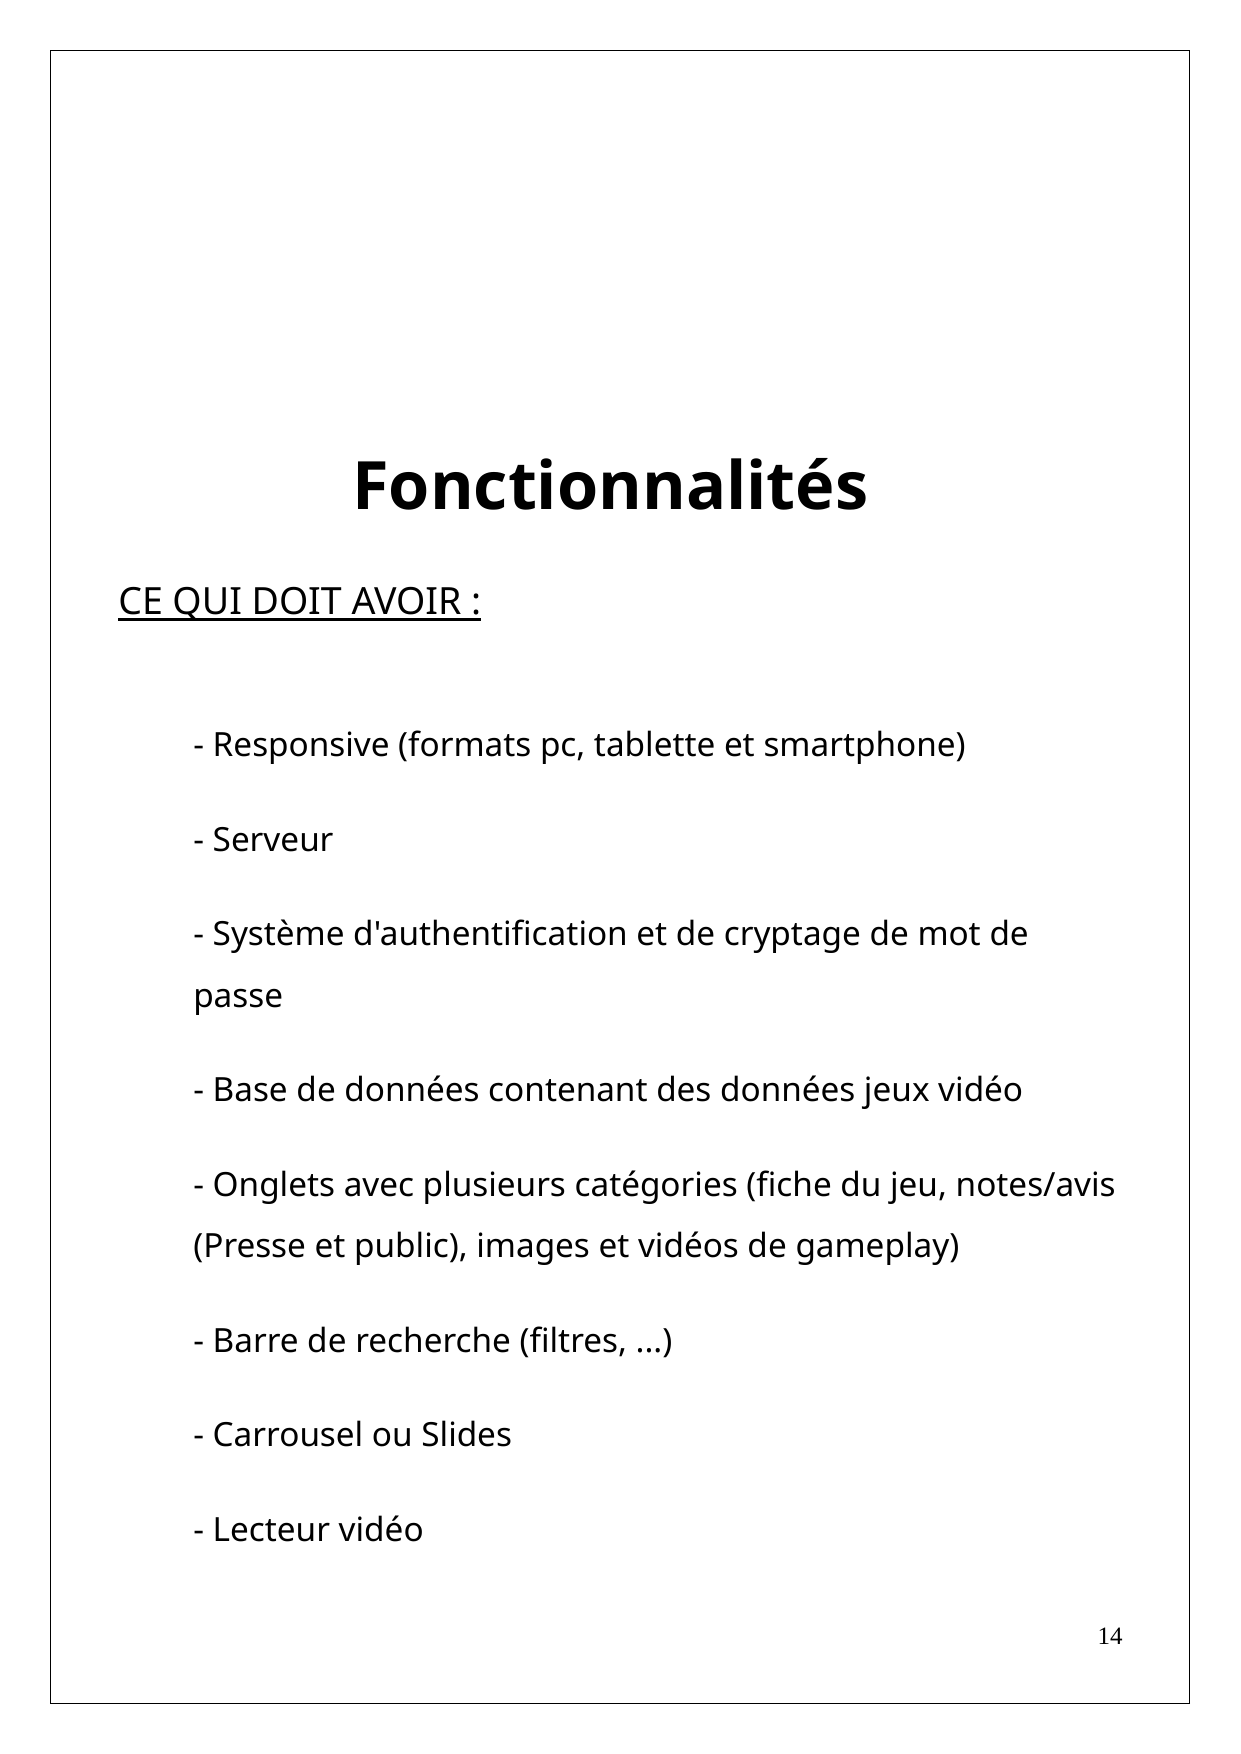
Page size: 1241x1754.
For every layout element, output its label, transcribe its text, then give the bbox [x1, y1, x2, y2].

text - Carrousel ou Slides [193, 1411, 1122, 1456]
text - Système d'authentification et de cryptage de mot de passe [193, 910, 1122, 1017]
text - Onglets avec plusieurs catégories (fiche du jeu, notes/avis (Presse et public), images et vidéos de gameplay) [193, 1161, 1122, 1267]
text - Barre de recherche (filtres, ...) [193, 1316, 1122, 1362]
text - Serveur [193, 816, 1122, 861]
text - Lecteur vidéo [193, 1506, 1122, 1551]
text Fonctionnalités [118, 438, 1122, 529]
text CE QUI DOIT AVOIR : [118, 574, 1122, 626]
text - Base de données contenant des données jeux vidéo [193, 1066, 1122, 1111]
text - Responsive (formats pc, tablette et smartphone) [193, 721, 1122, 766]
